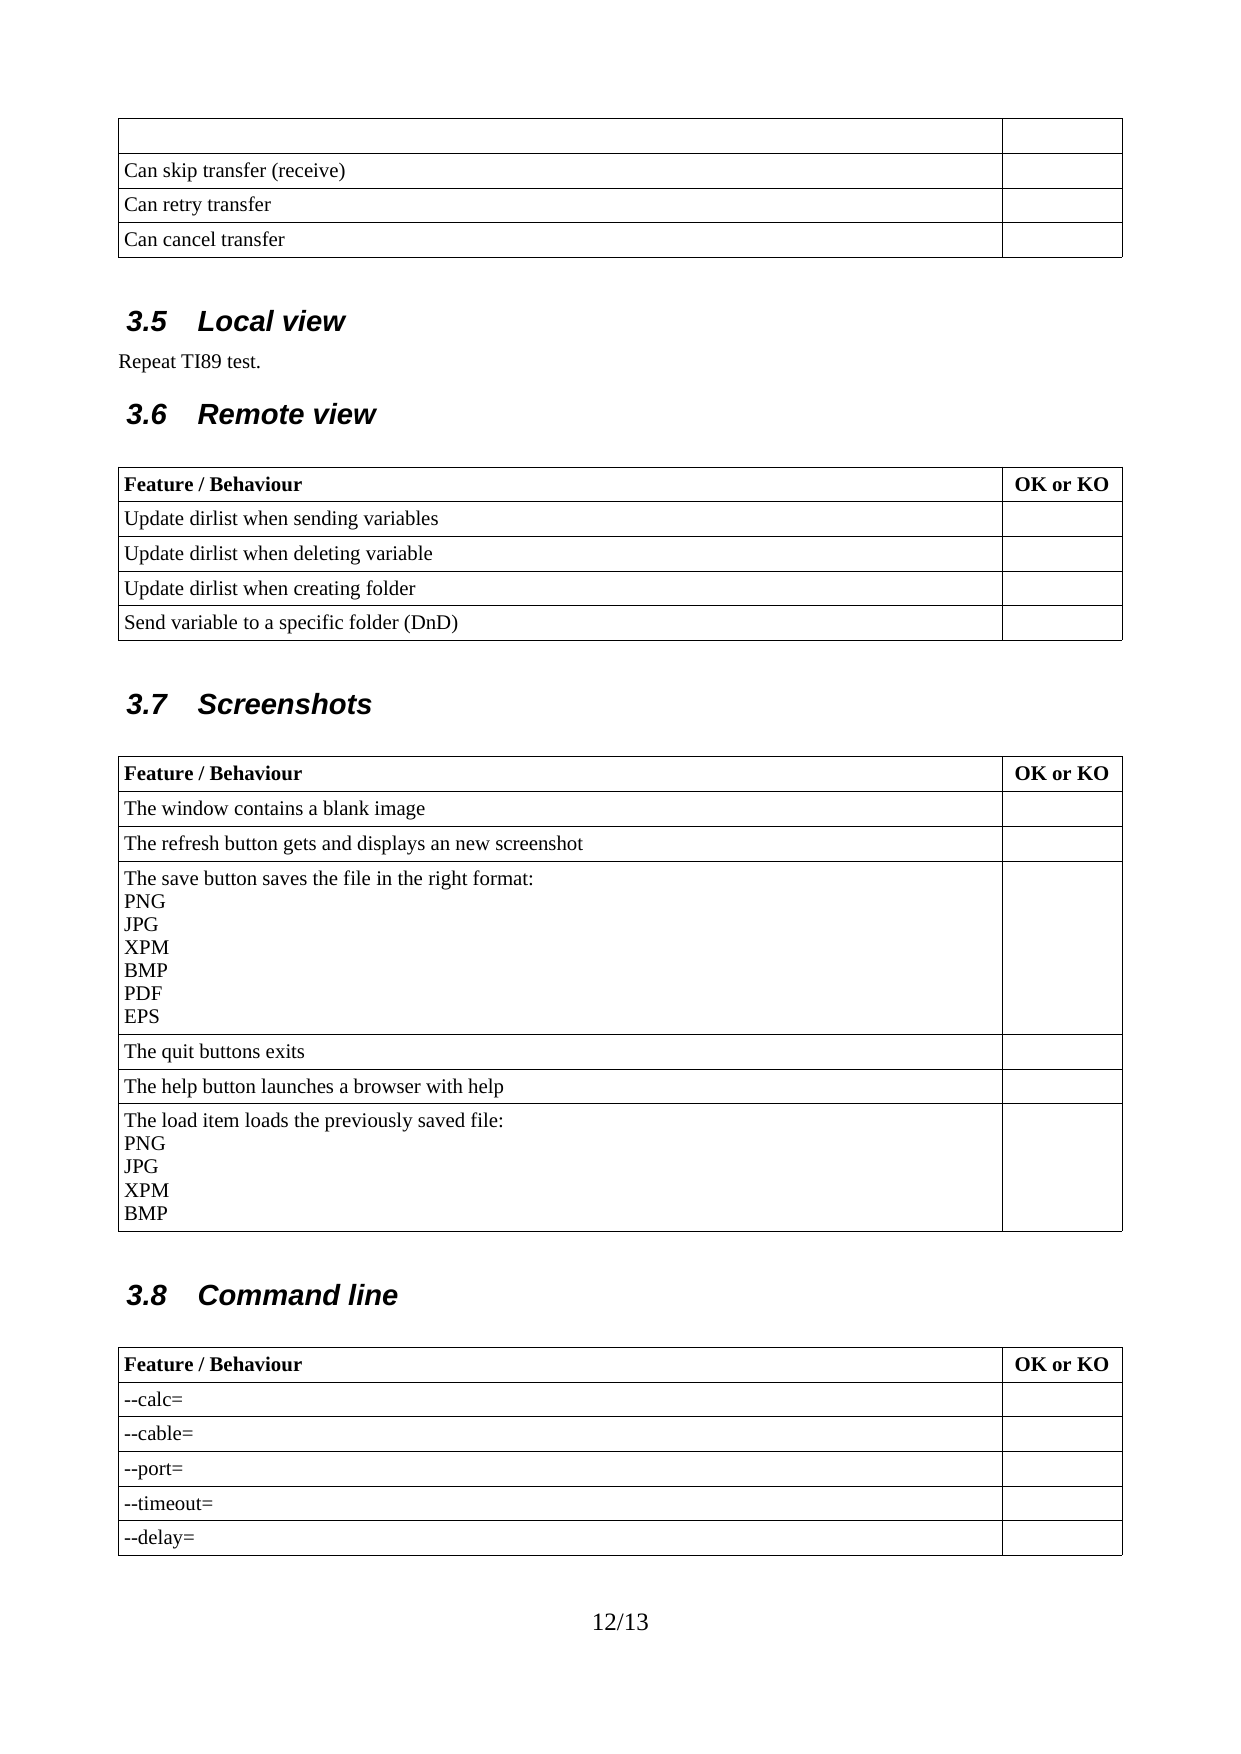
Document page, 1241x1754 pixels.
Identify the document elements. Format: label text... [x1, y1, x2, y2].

table_header Feature / Behaviour [119, 1348, 1002, 1382]
table_cell [1003, 572, 1122, 605]
table_header Feature / Behaviour [119, 757, 1002, 791]
table_cell --timeout= [119, 1487, 1002, 1520]
table_cell [1003, 1070, 1122, 1103]
table_cell Can cancel transfer [119, 223, 1002, 257]
subtitle Screenshots [118, 688, 1122, 721]
table_cell The window contains a blank image [119, 792, 1002, 826]
table_header Feature / Behaviour [119, 468, 1002, 501]
table_cell [1003, 1383, 1122, 1416]
table_cell [1003, 537, 1122, 571]
table_header OK or KO [1003, 757, 1122, 791]
table_cell The load item loads the previously saved file: PNG JPG XPM BMP [119, 1104, 1002, 1231]
table_cell [1003, 1417, 1122, 1451]
subtitle Command line [118, 1279, 1122, 1311]
table_cell [1003, 862, 1122, 1034]
table_cell --cable= [119, 1417, 1002, 1451]
table_cell --calc= [119, 1383, 1002, 1416]
table_cell [1003, 154, 1122, 187]
table_cell [119, 119, 1002, 153]
text Repeat TI89 test. [118, 350, 1122, 373]
table_cell The help button launches a browser with help [119, 1070, 1002, 1103]
table_cell [1003, 792, 1122, 826]
table_header OK or KO [1003, 468, 1122, 501]
table_cell [1003, 1487, 1122, 1520]
table_cell [1003, 119, 1122, 153]
table_cell [1003, 1452, 1122, 1486]
table_cell The save button saves the file in the right format: PNG JPG XPM BMP PDF EPS [119, 862, 1002, 1034]
table_cell Update dirlist when sending variables [119, 502, 1002, 536]
table_cell Update dirlist when deleting variable [119, 537, 1002, 571]
table_cell Can retry transfer [119, 189, 1002, 222]
table_cell --port= [119, 1452, 1002, 1486]
table_cell [1003, 1104, 1122, 1231]
table_cell Update dirlist when creating folder [119, 572, 1002, 605]
table_cell Send variable to a specific folder (DnD) [119, 606, 1002, 640]
table_cell [1003, 189, 1122, 222]
table_header OK or KO [1003, 1348, 1122, 1382]
table_cell [1003, 606, 1122, 640]
table_cell The quit buttons exits [119, 1035, 1002, 1069]
table_cell [1003, 502, 1122, 536]
table_cell --delay= [119, 1521, 1002, 1555]
table_cell The refresh button gets and displays an new screenshot [119, 827, 1002, 861]
subtitle Local view [118, 305, 1122, 338]
subtitle Remote view [118, 398, 1122, 431]
table_cell [1003, 1521, 1122, 1555]
table_cell [1003, 827, 1122, 861]
table_cell [1003, 223, 1122, 257]
table_cell Can skip transfer (receive) [119, 154, 1002, 187]
table_cell [1003, 1035, 1122, 1069]
